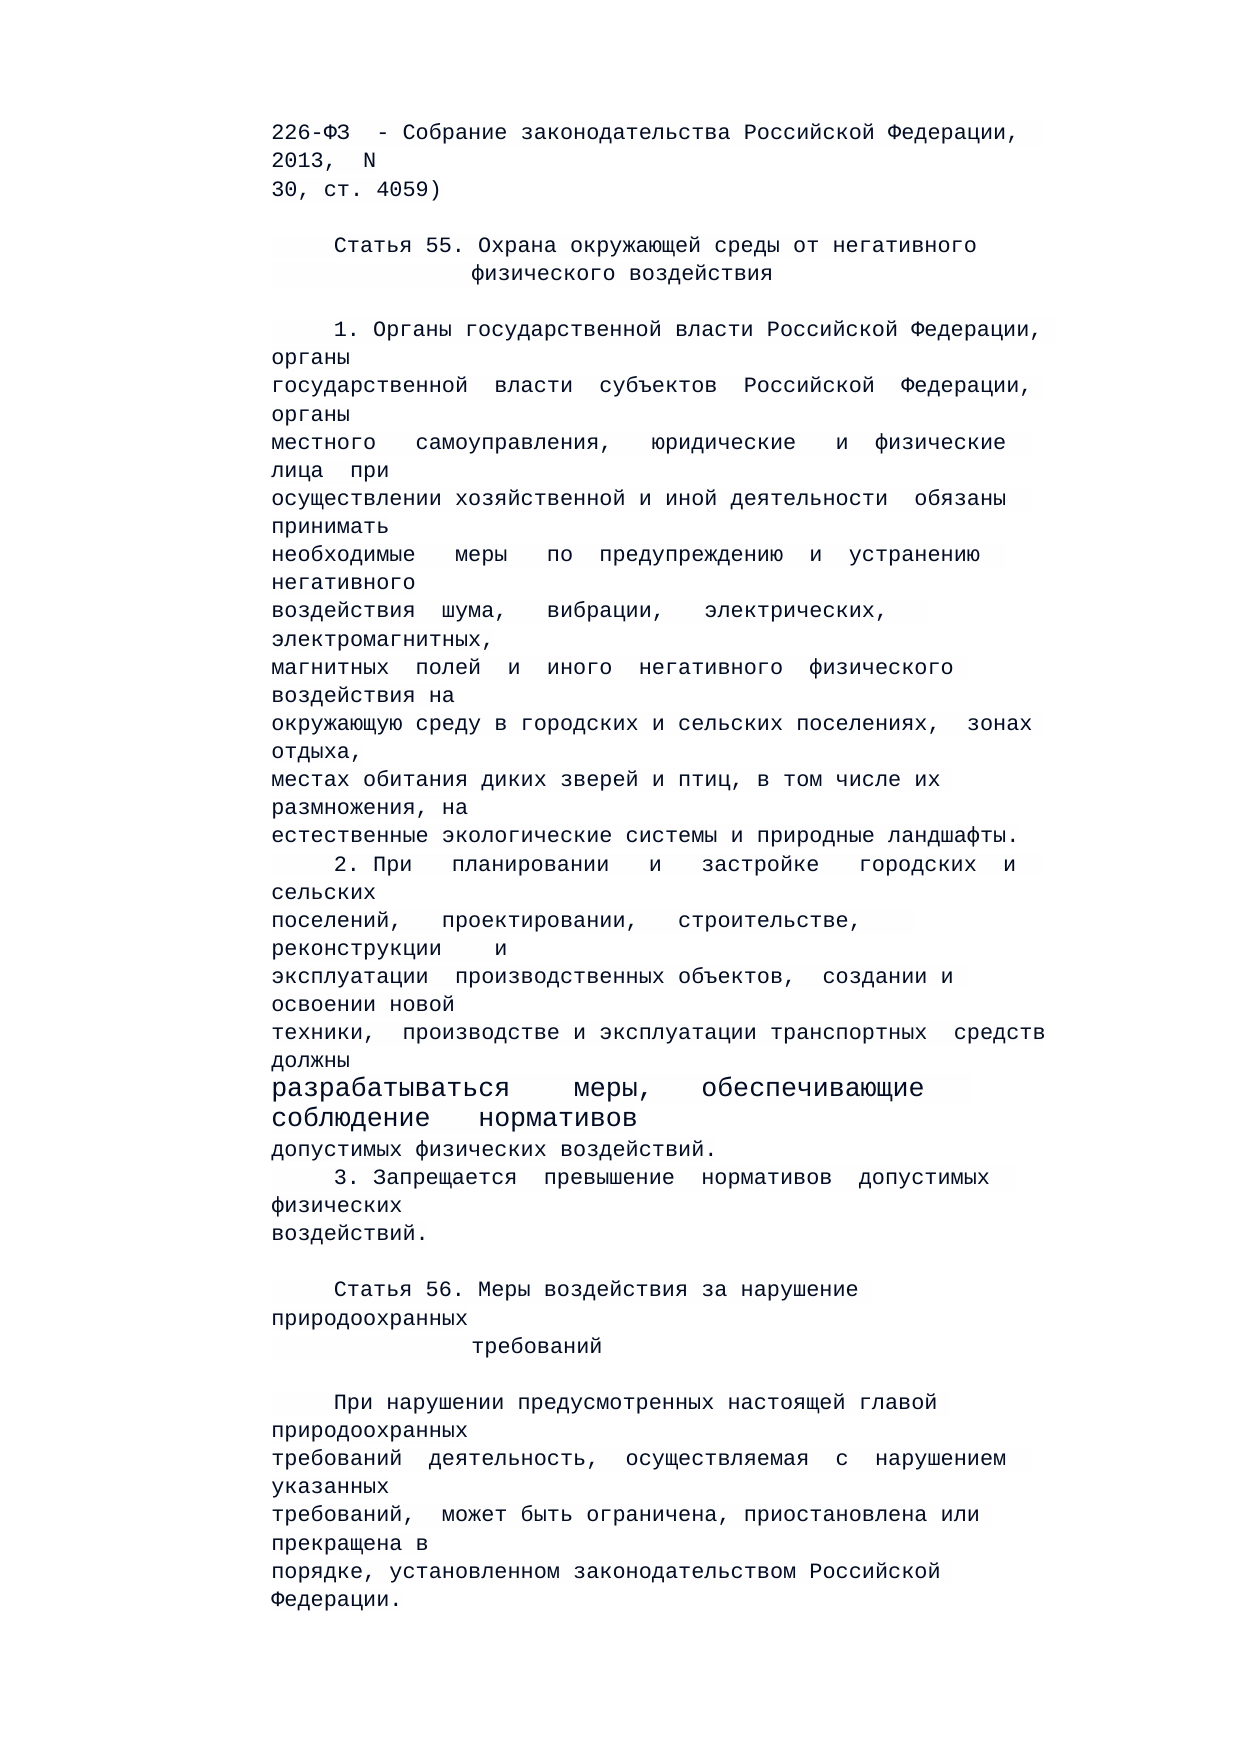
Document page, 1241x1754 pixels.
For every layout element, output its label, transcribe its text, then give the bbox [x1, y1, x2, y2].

text осуществлении хозяйственной и иной деятельности обязаны принимать [271, 484, 1058, 540]
text порядке, установленном законодательством Российской Федерации. [271, 1556, 1058, 1613]
text требований, может быть ограничена, приостановлена или прекращена в [271, 1500, 1058, 1556]
text 30, ст. 4059) [271, 174, 1058, 202]
text 3. Запрещается превышение нормативов допустимых физических [271, 1163, 1058, 1219]
text разрабатываться меры, обеспечивающие соблюдение нормативов [271, 1074, 1058, 1134]
text допустимых физических воздействий. [271, 1134, 1058, 1163]
text государственной власти субъектов Российской Федерации, органы [271, 371, 1058, 427]
text необходимые меры по предупреждению и устранению негативного [271, 540, 1058, 596]
text воздействий. [271, 1219, 1058, 1247]
text техники, производстве и эксплуатации транспортных средств должны [271, 1018, 1058, 1074]
text воздействия шума, вибрации, электрических, электромагнитных, [271, 596, 1058, 652]
text естественные экологические системы и природные ландшафты. [271, 821, 1058, 849]
text эксплуатации производственных объектов, создании и освоении новой [271, 962, 1058, 1018]
text Статья 56. Меры воздействия за нарушение природоохранных [271, 1275, 1058, 1331]
text 2. При планировании и застройке городских и сельских [271, 849, 1058, 906]
text магнитных полей и иного негативного физического воздействия на [271, 652, 1058, 709]
text При нарушении предусмотренных настоящей главой природоохранных [271, 1388, 1058, 1444]
text местах обитания диких зверей и птиц, в том числе их размножения, на [271, 765, 1058, 821]
text 1. Органы государственной власти Российской Федерации, органы [271, 315, 1058, 371]
text поселений, проектировании, строительстве, реконструкции и [271, 906, 1058, 962]
text местного самоуправления, юридические и физические лица при [271, 427, 1058, 484]
text требований [271, 1331, 1058, 1359]
text окружающую среду в городских и сельских поселениях, зонах отдыха, [271, 709, 1058, 765]
text 226-ФЗ - Собрание законодательства Российской Федерации, 2013, N [271, 118, 1058, 174]
text требований деятельность, осуществляемая с нарушением указанных [271, 1444, 1058, 1500]
text физического воздействия [271, 259, 1058, 287]
text Статья 55. Охрана окружающей среды от негативного [271, 231, 1058, 259]
